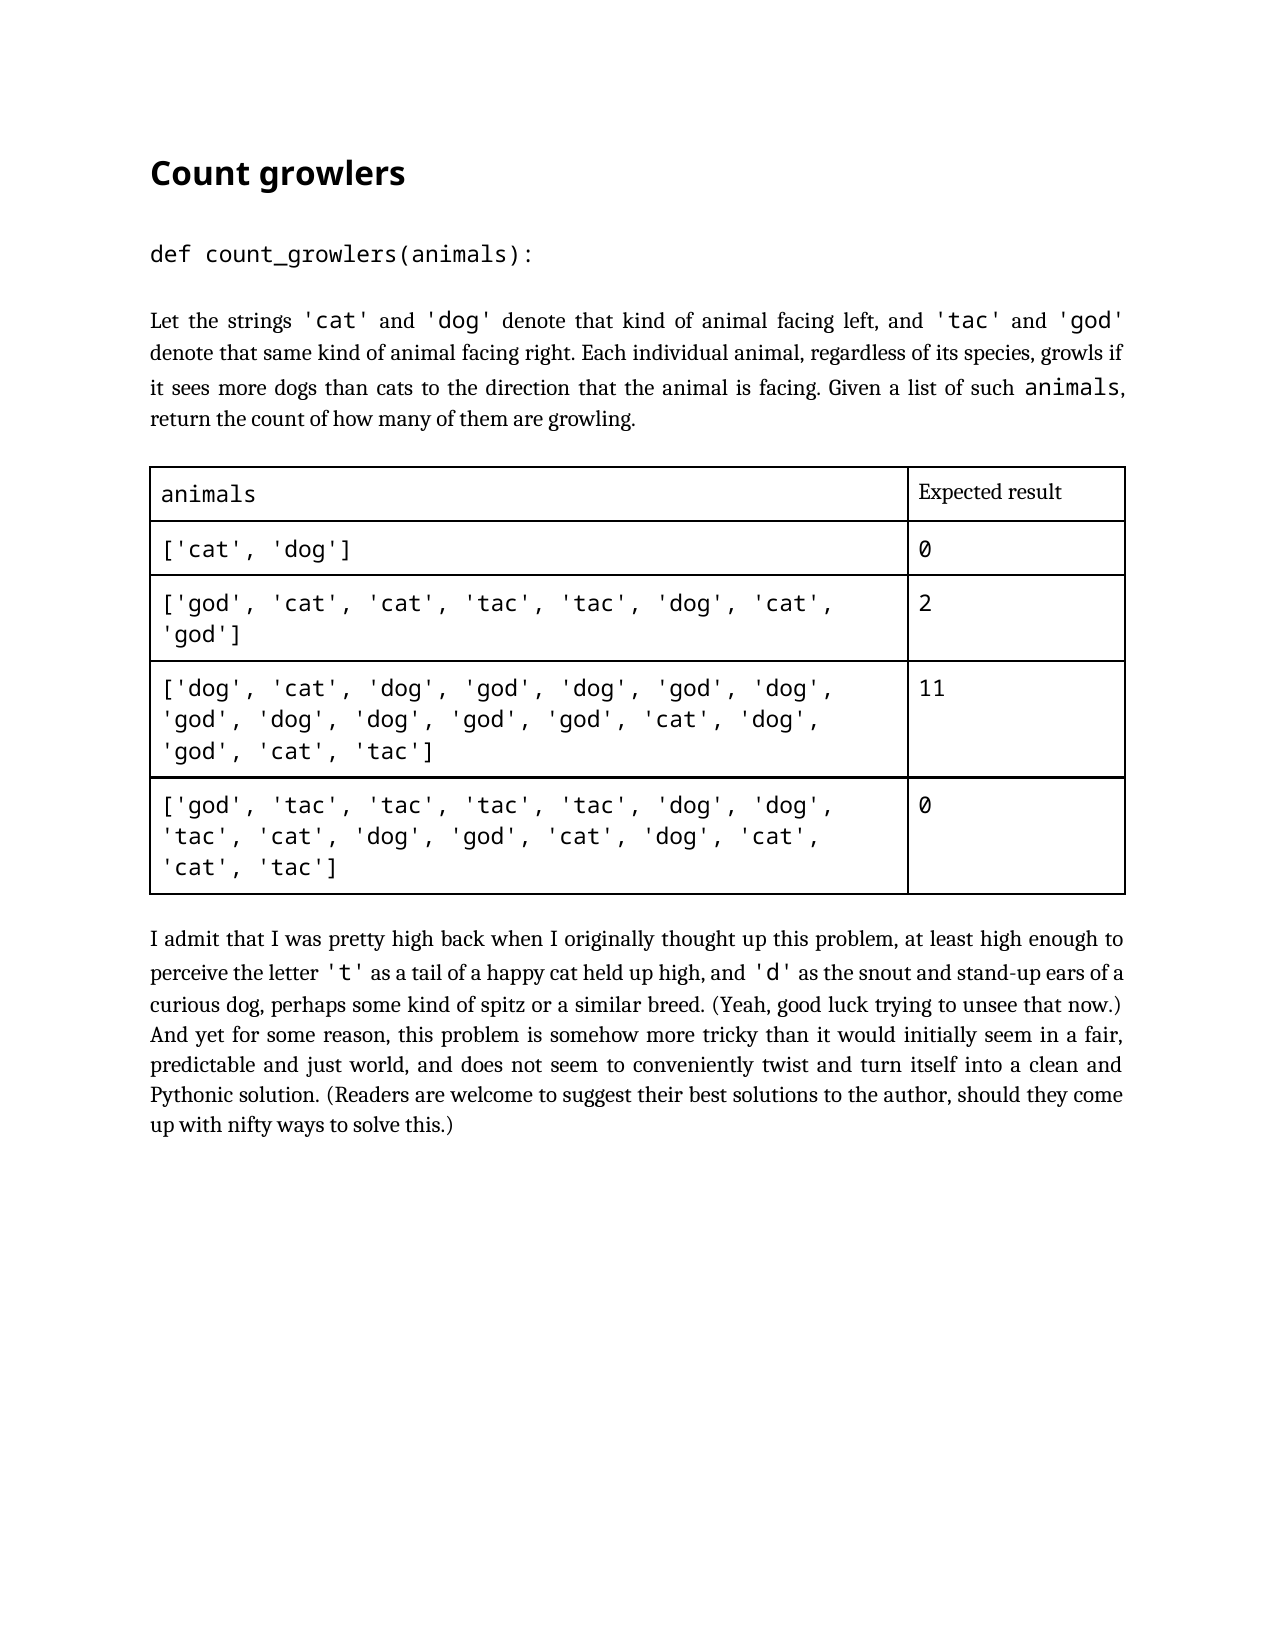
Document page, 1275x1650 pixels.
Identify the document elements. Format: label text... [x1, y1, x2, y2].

table_cell ['cat', 'dog'] [151, 522, 907, 574]
table_header Expected result [909, 468, 1124, 520]
table_cell ['god', 'cat', 'cat', 'tac', 'tac', 'dog', 'cat', 'god'] [151, 576, 907, 660]
table_cell ['god', 'tac', 'tac', 'tac', 'tac', 'dog', 'dog', 'tac', 'cat', 'dog', 'god', 'cat', 'dog', 'cat', 'cat', 'tac'] [151, 779, 907, 893]
table_cell ['dog', 'cat', 'dog', 'god', 'dog', 'god', 'dog', 'god', 'dog', 'dog', 'god', 'god', 'cat', 'dog', 'god', 'cat', 'tac'] [151, 662, 907, 776]
text def count_growlers(animals): [150, 238, 1125, 269]
table_cell 11 [909, 662, 1124, 776]
table_cell 0 [909, 522, 1124, 574]
text I admit that I was pretty high back when I originally thought up this problem, at least high enough to perceive the letter 't' as a tail of a happy cat held up high, and 'd' as the snout and stand-up ears of a curious dog, perhaps some kind of spitz or a similar breed. (Yeah, good luck trying to unsee that now.) And yet for some reason, this problem is somehow more tricky than it would initially seem in a fair, predictable and just world, and does not seem to conveniently twist and turn itself into a clean and Pythonic solution. (Readers are welcome to suggest their best solutions to the author, should they come up with nifty ways to solve this.) [150, 925, 1125, 1139]
text Let the strings 'cat' and 'dog' denote that kind of animal facing left, and 'tac' and 'god' denote that same kind of animal facing right. Each individual animal, regardless of its species, growls if it sees more dogs than cats to the direction that the animal is facing. Given a list of such animals, return the count of how many of them are growling. [150, 304, 1125, 432]
subtitle Count growlers [150, 150, 1125, 195]
table_cell 2 [909, 576, 1124, 660]
table_cell 0 [909, 779, 1124, 893]
table_header animals [151, 468, 907, 520]
